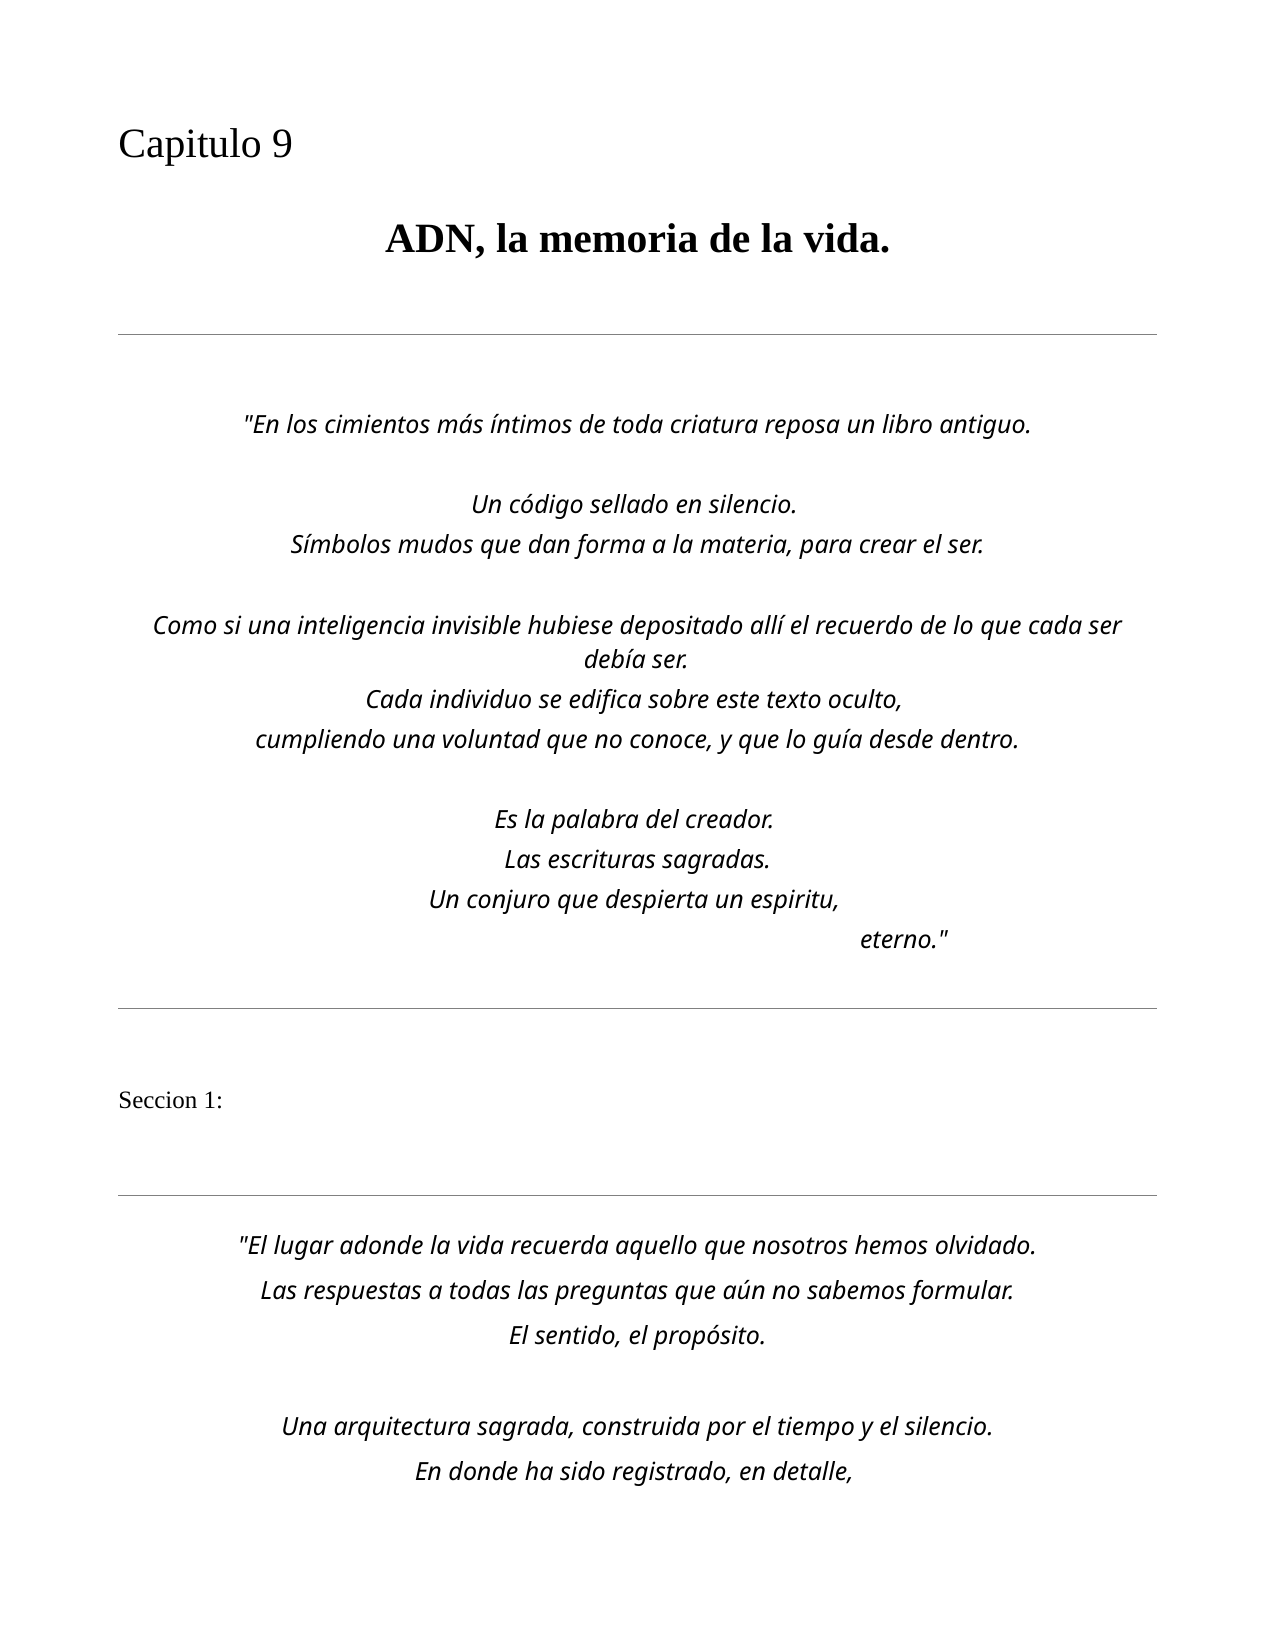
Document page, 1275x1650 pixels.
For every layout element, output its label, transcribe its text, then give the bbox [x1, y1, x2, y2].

text Seccion 1: [118, 1085, 1157, 1114]
text Como si una inteligencia invisible hubiese depositado allí el recuerdo de lo que cada ser debía ser. [121, 607, 1154, 675]
text Una arquitectura sagrada, construida por el tiempo y el silencio. [121, 1408, 1154, 1442]
text Las respuestas a todas las preguntas que aún no sabemos formular. [121, 1273, 1154, 1307]
text ADN, la memoria de la vida. [118, 214, 1157, 262]
text Es la palabra del creador. [121, 802, 1154, 836]
text cumpliendo una voluntad que no conoce, y que lo guía desde dentro. [121, 722, 1154, 756]
text El sentido, el propósito. [121, 1318, 1154, 1352]
text En donde ha sido registrado, en detalle, [121, 1454, 1154, 1488]
text Símbolos mudos que dan forma a la materia, para crear el ser. [121, 527, 1154, 561]
text "El lugar adonde la vida recuerda aquello que nosotros hemos olvidado. [121, 1228, 1154, 1262]
text eterno." [121, 922, 1154, 956]
text Un conjuro que despierta un espiritu, [121, 882, 1154, 916]
text Las escrituras sagradas. [121, 842, 1154, 876]
text Cada individuo se edifica sobre este texto oculto, [121, 681, 1154, 716]
text Un código sellado en silencio. [121, 487, 1154, 521]
text "En los cimientos más íntimos de toda criatura reposa un libro antiguo. [121, 407, 1154, 441]
text Capitulo 9 [118, 118, 1157, 166]
